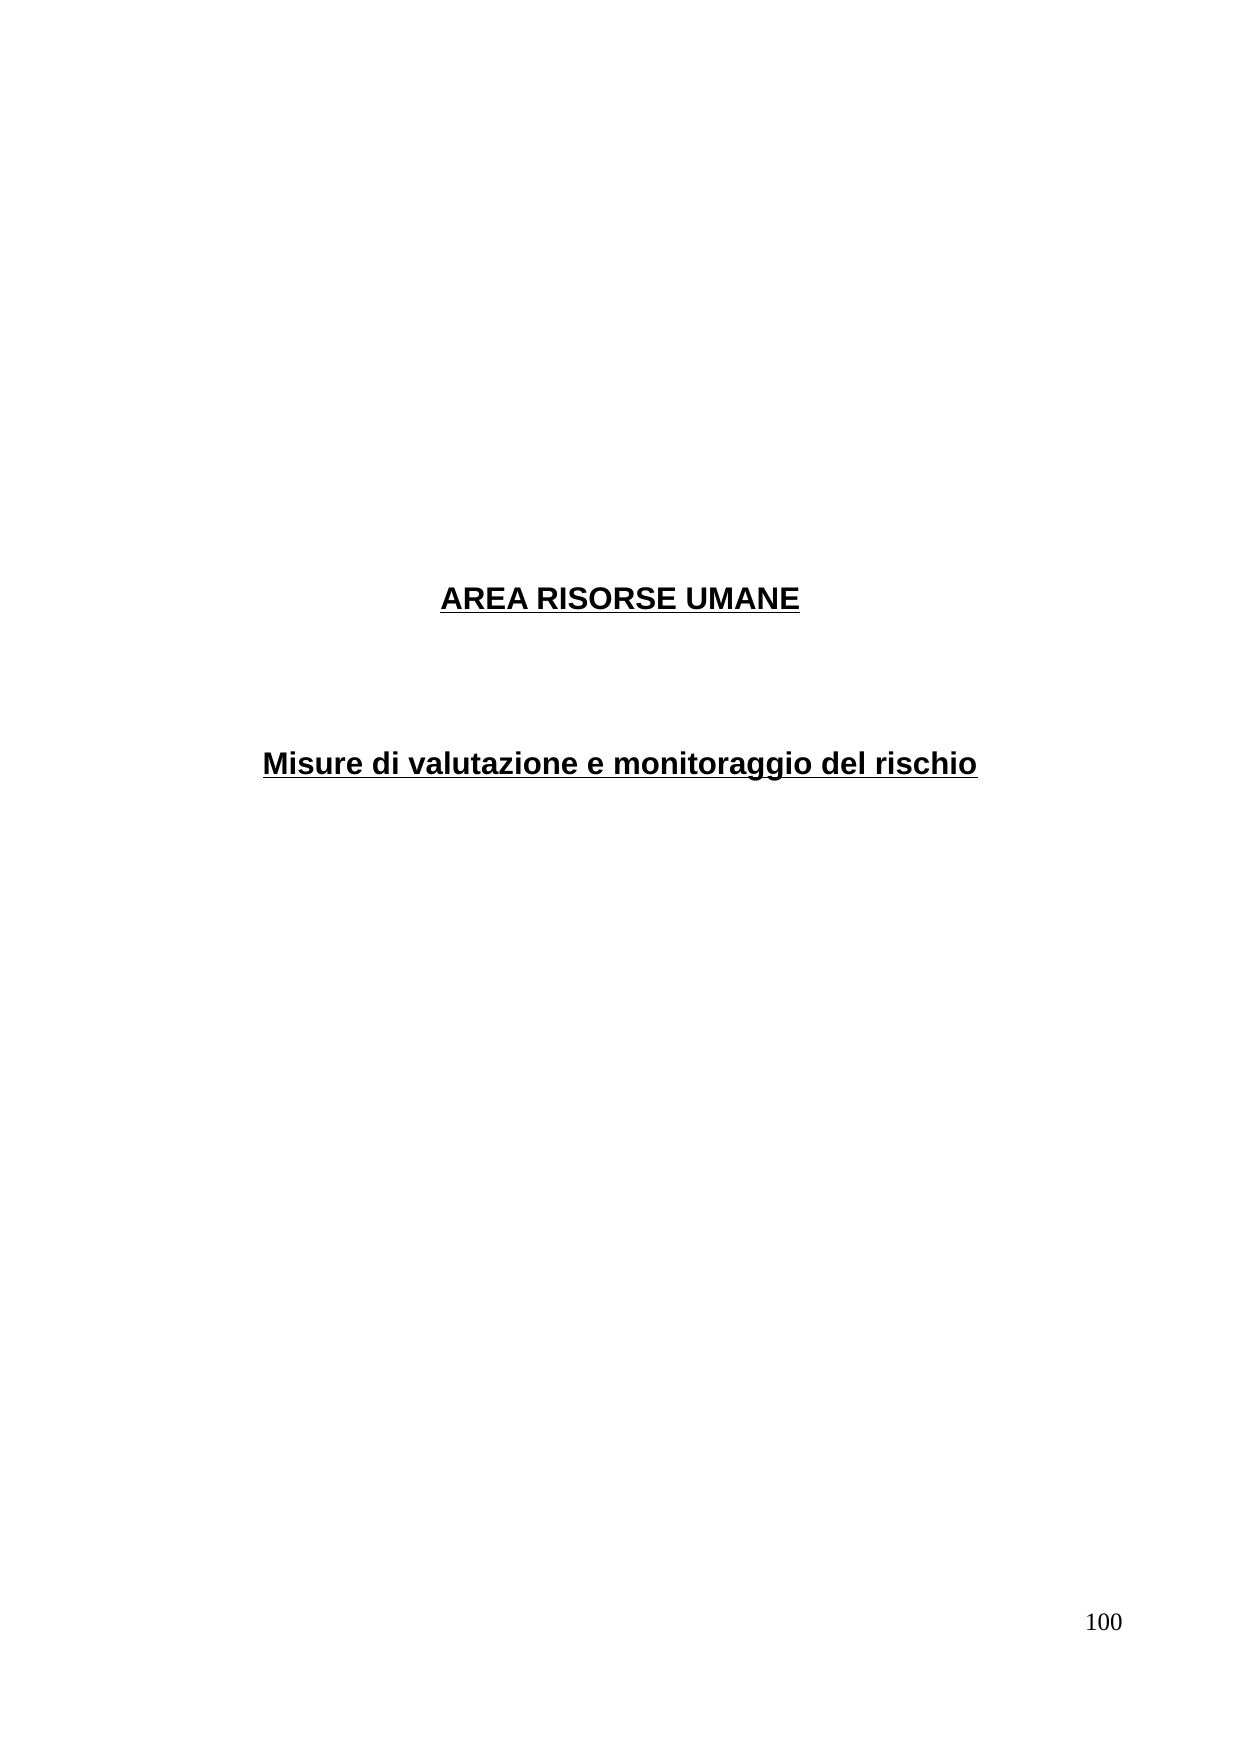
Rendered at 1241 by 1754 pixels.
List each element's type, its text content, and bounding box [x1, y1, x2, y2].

subtitle AREA RISORSE UMANE [118, 580, 1122, 616]
text Misure di valutazione e monitoraggio del rischio [118, 745, 1122, 781]
